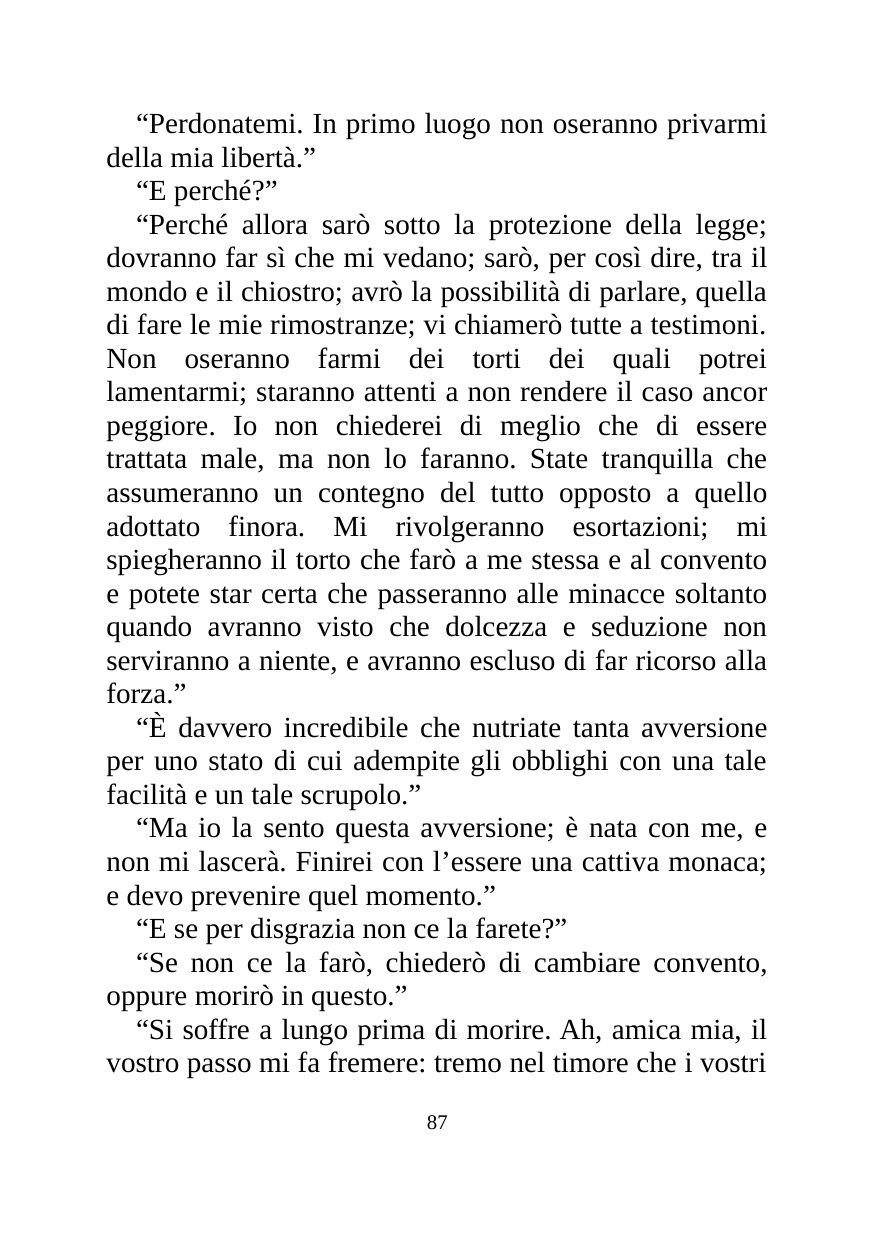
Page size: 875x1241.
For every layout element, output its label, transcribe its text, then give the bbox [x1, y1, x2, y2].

text “E se per disgrazia non ce la farete?” [106, 911, 768, 945]
text “Perdonatemi. In primo luogo non oseranno privarmi della mia libertà.” [106, 106, 768, 173]
text “Perché allora sarò sotto la protezione della legge; dovranno far sì che mi vedano; sarò, per così dire, tra il mondo e il chiostro; avrò la possibilità di parlare, quella di fare le mie rimostranze; vi chiamerò tutte a testimoni. Non oseranno farmi dei torti dei quali potrei lamentarmi; staranno attenti a non rendere il caso ancor peggiore. Io non chiederei di meglio che di essere trattata male, ma non lo faranno. State tranquilla che assumeranno un contegno del tutto opposto a quello adottato finora. Mi rivolgeranno esortazioni; mi spiegheranno il torto che farò a me stessa e al convento e potete star certa che passeranno alle minacce soltanto quando avranno visto che dolcezza e seduzione non serviranno a niente, e avranno escluso di far ricorso alla forza.” [106, 207, 768, 710]
text “E perché?” [106, 173, 768, 207]
text “Ma io la sento questa avversione; è nata con me, e non mi lascerà. Finirei con l’essere una cattiva monaca; e devo prevenire quel momento.” [106, 811, 768, 911]
text “Si soffre a lungo prima di morire. Ah, amica mia, il vostro passo mi fa fremere: tremo nel timore che i vostri [106, 1012, 768, 1079]
text “Se non ce la farò, chiederò di cambiare convento, oppure morirò in questo.” [106, 945, 768, 1012]
text “È davvero incredibile che nutriate tanta avversione per uno stato di cui adempite gli obblighi con una tale facilità e un tale scrupolo.” [106, 710, 768, 811]
